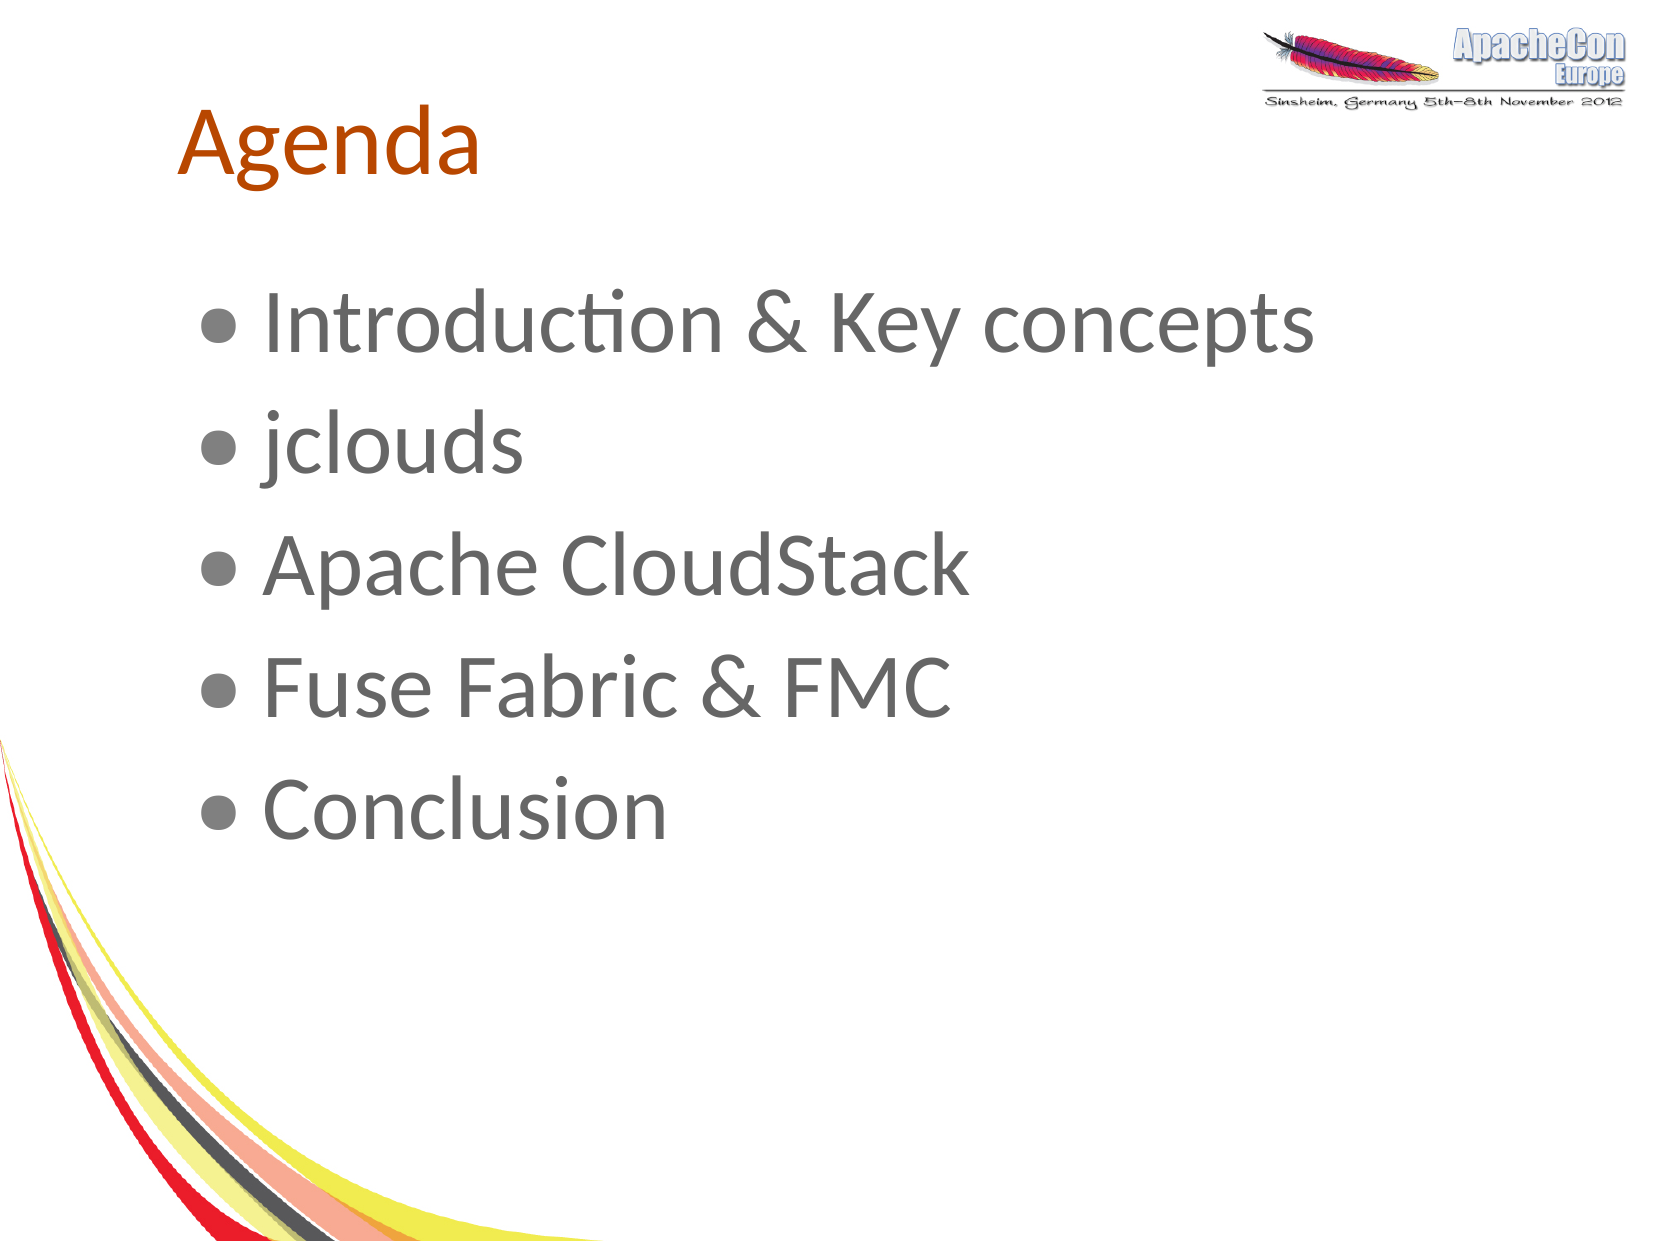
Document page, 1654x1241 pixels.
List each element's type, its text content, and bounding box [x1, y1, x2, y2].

title Agenda [177, 88, 1536, 211]
list Introduction & Key concepts jclouds Apache CloudStack Fuse Fabric & FMC Conclusion [177, 283, 1536, 990]
picture [0, 0, 1654, 1241]
